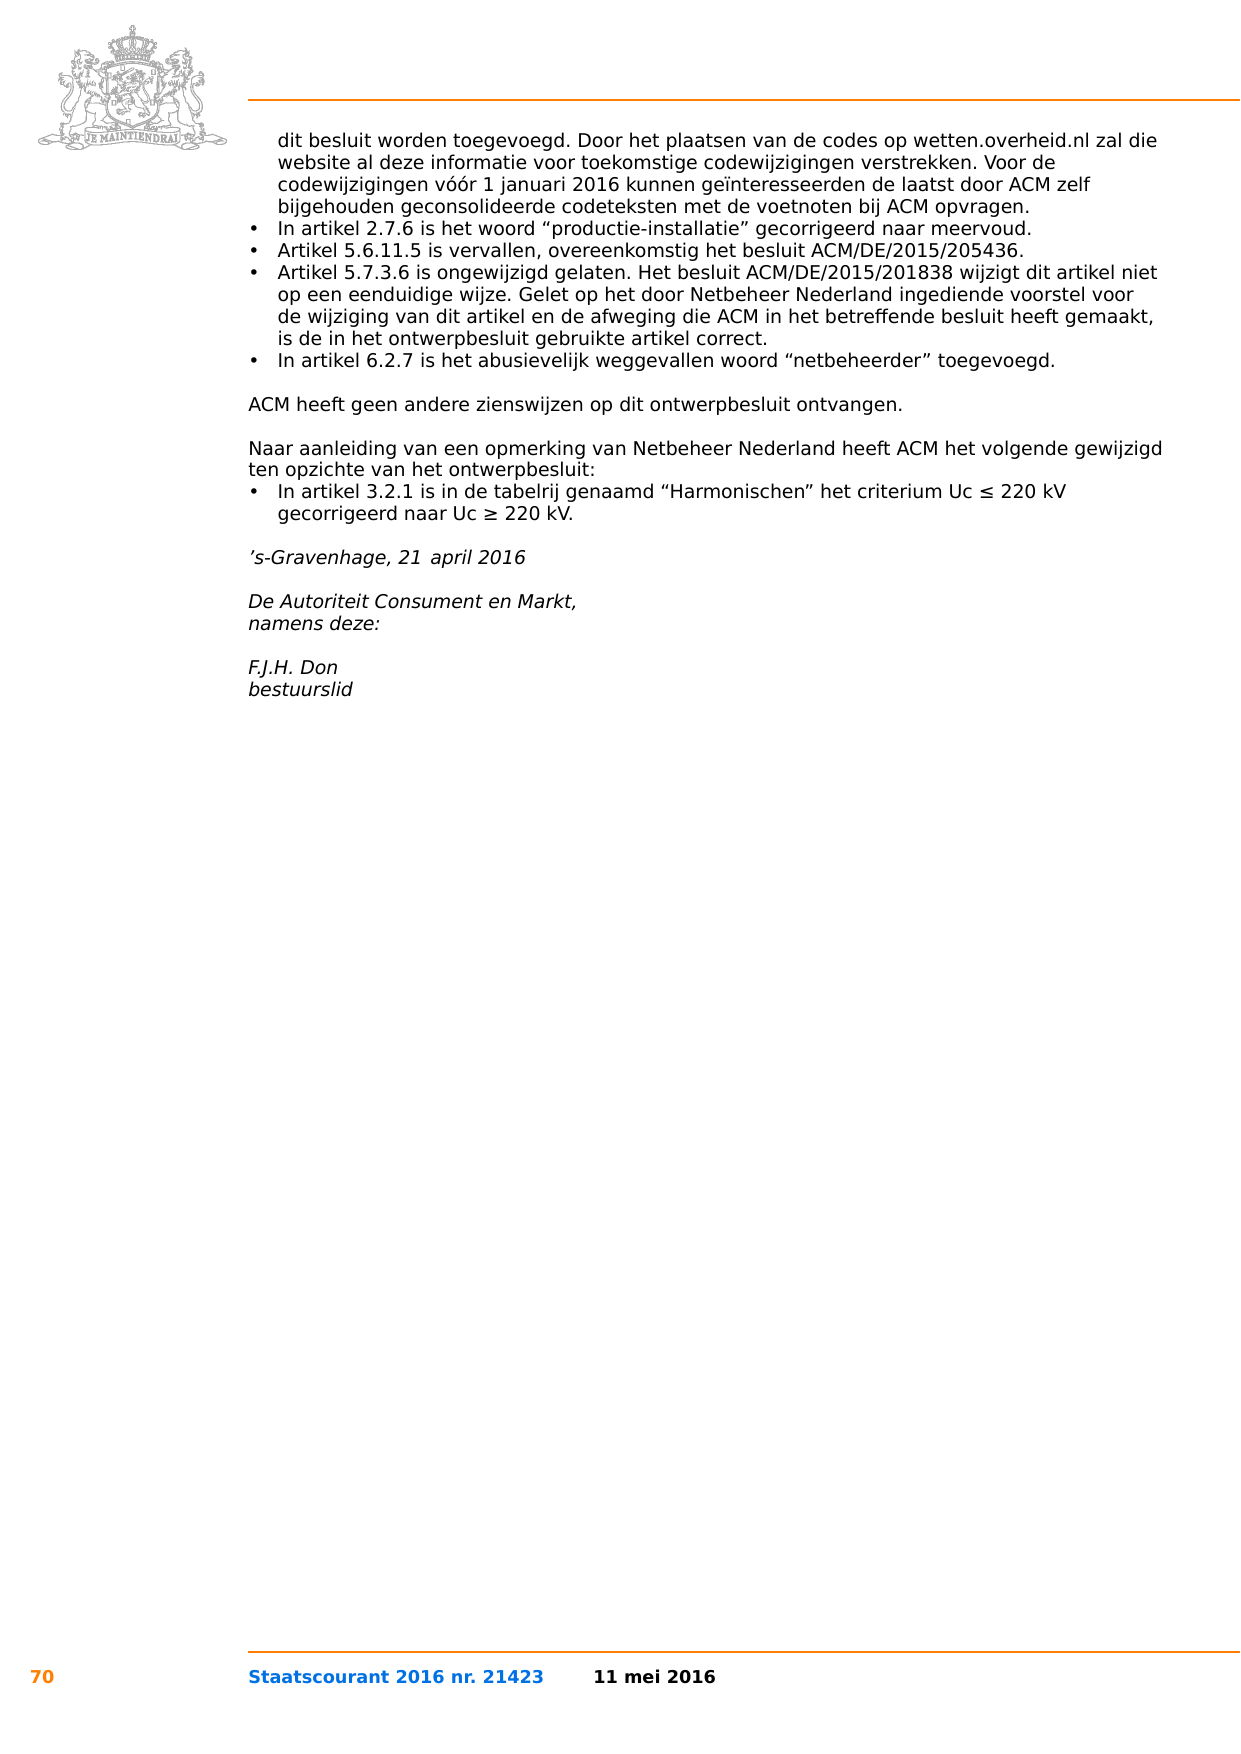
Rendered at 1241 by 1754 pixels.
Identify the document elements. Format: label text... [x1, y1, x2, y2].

text dit besluit worden toegevoegd. Door het plaatsen van de codes op wetten.overheid.nl zal die website al deze informatie voor toekomstige codewijzigingen verstrekken. Voor de codewijzigingen vóór 1 januari 2016 kunnen geïnteresseerden de laatst door ACM zelf bijgehouden geconsolideerde codeteksten met de voetnoten bij ACM opvragen. [248, 130, 1163, 218]
text ’s-Gravenhage, 21 april 2016 [248, 547, 1163, 569]
text De Autoriteit Consument en Markt, namens deze: F.J.H. Don bestuurslid [248, 591, 1163, 701]
text • Artikel 5.7.3.6 is ongewijzigd gelaten. Het besluit ACM/DE/2015/201838 wijzigt dit artikel niet op een eenduidige wijze. Gelet op het door Netbeheer Nederland ingediende voorstel voor de wijziging van dit artikel en de afweging die ACM in het betreffende besluit heeft gemaakt, is de in het ontwerpbesluit gebruikte artikel correct. [248, 262, 1163, 350]
picture [38, 25, 227, 150]
text Naar aanleiding van een opmerking van Netbeheer Nederland heeft ACM het volgende gewijzigd ten opzichte van het ontwerpbesluit: [248, 437, 1163, 481]
text ACM heeft geen andere zienswijzen op dit ontwerpbesluit ontvangen. [248, 393, 1163, 416]
text • In artikel 3.2.1 is in de tabelrij genaamd “Harmonischen” het criterium Uc ≤ 220 kV gecorrigeerd naar Uc ≥ 220 kV. [248, 481, 1163, 525]
text • Artikel 5.6.11.5 is vervallen, overeenkomstig het besluit ACM/DE/2015/205436. [248, 240, 1163, 262]
text • In artikel 6.2.7 is het abusievelijk weggevallen woord “netbeheerder” toegevoegd. [248, 350, 1163, 372]
text • In artikel 2.7.6 is het woord “productie-installatie” gecorrigeerd naar meervoud. [248, 218, 1163, 240]
